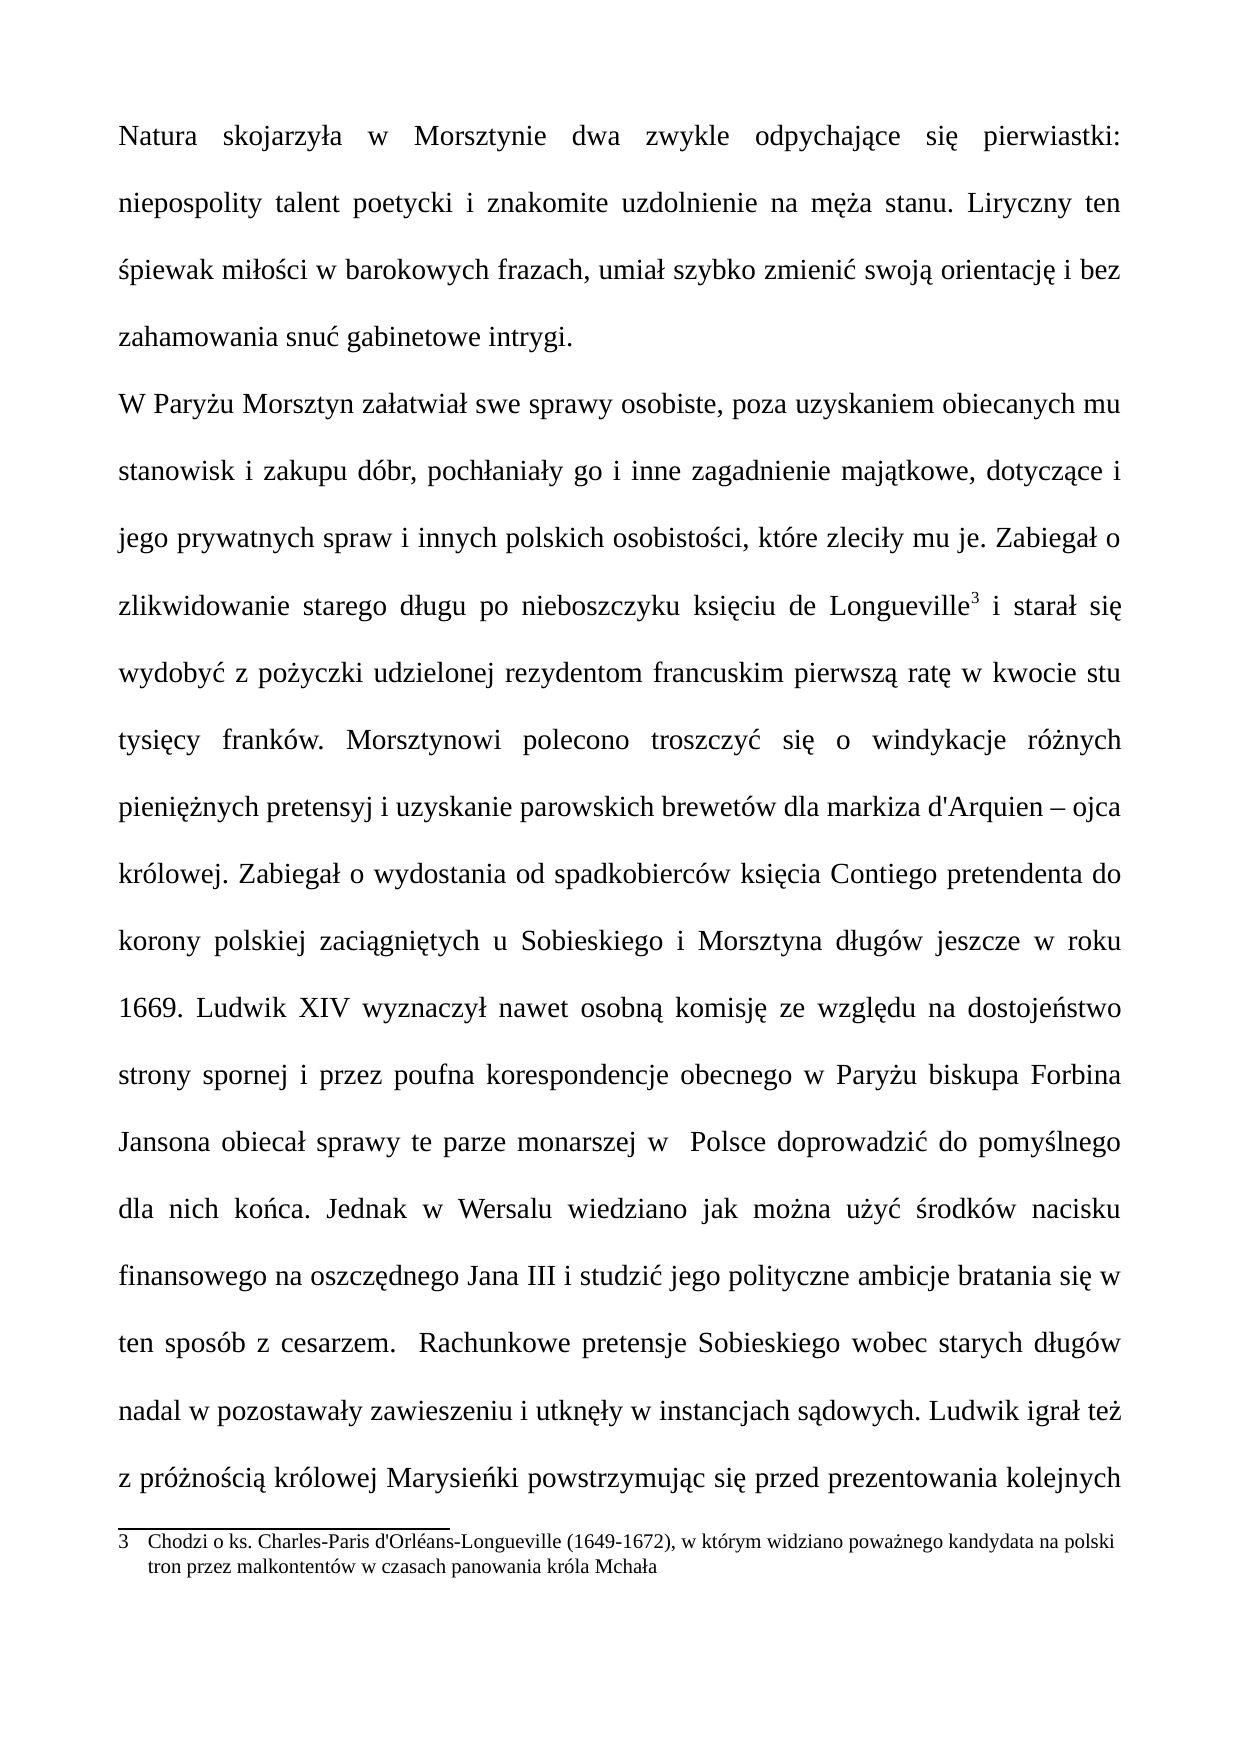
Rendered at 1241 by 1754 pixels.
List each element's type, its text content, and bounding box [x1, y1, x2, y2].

text W Paryżu Morsztyn załatwiał swe sprawy osobiste, poza uzyskaniem obiecanych mu stanowisk i zakupu dóbr, pochłaniały go i inne zagadnienie majątkowe, dotyczące i jego prywatnych spraw i innych polskich osobistości, które zleciły mu je. Zabiegał o zlikwidowanie starego długu po nieboszczyku księciu de Longueville i starał się wydobyć z pożyczki udzielonej rezydentom francuskim pierwszą ratę w kwocie stu tysięcy franków. Morsztynowi polecono troszczyć się o windykacje różnych pieniężnych pretensyj i uzyskanie parowskich brewetów dla markiza d'Arquien – ojca królowej. Zabiegał o wydostania od spadkobierców księcia Contiego pretendenta do korony polskiej zaciągniętych u Sobieskiego i Morsztyna długów jeszcze w roku 1669. Ludwik XIV wyznaczył nawet osobną komisję ze względu na dostojeństwo strony spornej i przez poufna korespondencje obecnego w Paryżu biskupa Forbina Jansona obiecał sprawy te parze monarszej w Polsce doprowadzić do pomyślnego dla nich końca. Jednak w Wersalu wiedziano jak można użyć środków nacisku finansowego na oszczędnego Jana III i studzić jego polityczne ambicje bratania się w ten sposób z cesarzem. Rachunkowe pretensje Sobieskiego wobec starych długów nadal w pozostawały zawieszeniu i utknęły w instancjach sądowych. Ludwik igrał też z próżnością królowej Marysieńki powstrzymując się przed prezentowania kolejnych [118, 386, 1122, 1493]
text Natura skojarzyła w Morsztynie dwa zwykle odpychające się pierwiastki: niepospolity talent poetycki i znakomite uzdolnienie na męża stanu. Liryczny ten śpiewak miłości w barokowych frazach, umiał szybko zmienić swoją orientację i bez zahamowania snuć gabinetowe intrygi. [118, 118, 1122, 353]
text Chodzi o ks. Charles-Paris d'Orléans-Longueville (1649-1672), w którym widziano poważnego kandydata na polski tron przez malkontentów w czasach panowania króla Mchała [118, 1529, 1122, 1578]
